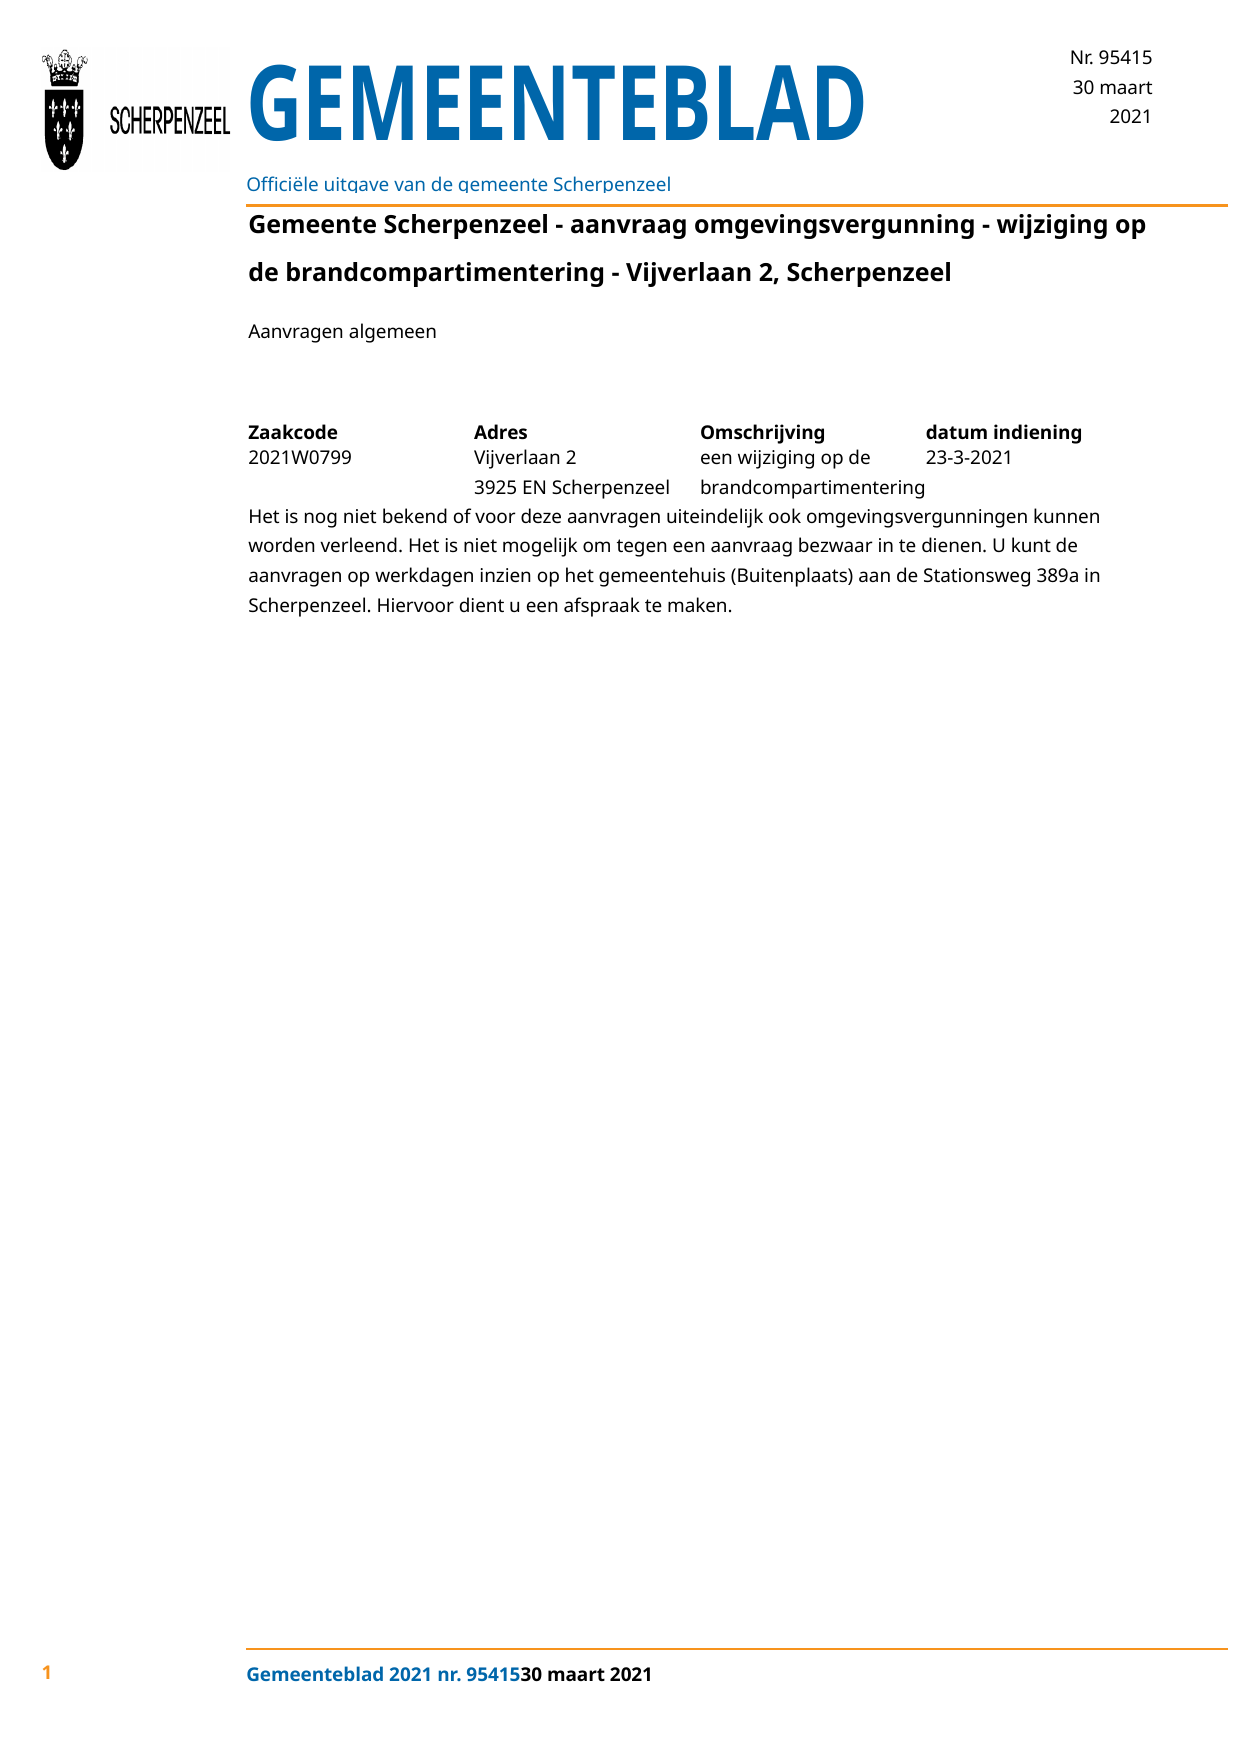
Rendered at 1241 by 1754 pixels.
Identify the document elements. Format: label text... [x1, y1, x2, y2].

table_cell Vijverlaan 2 3925 EN Scherpenzeel [474, 445, 700, 500]
text Het is nog niet bekend of voor deze aanvragen uiteindelijk ook omgevingsvergunningen kunnen worden verleend. Het is niet mogelijk om tegen een aanvraag bezwaar in te dienen. U kunt de aanvragen op werkdagen inzien op het gemeentehuis (Buitenplaats) aan de Stationsweg 389a in Scherpenzeel. Hiervoor dient u een afspraak te maken. [248, 503, 1152, 618]
table_header Adres [474, 419, 700, 444]
table_cell 23-3-2021 [926, 445, 1152, 500]
picture [41, 47, 231, 172]
table_cell een wijziging op de brandcompartimentering [700, 445, 926, 500]
table_header Omschrijving [700, 419, 926, 444]
table_cell 2021W0799 [248, 445, 474, 500]
text Gemeente Scherpenzeel - aanvraag omgevingsvergunning - wijziging op de brandcompartimentering - Vijverlaan 2, Scherpenzeel [248, 207, 1152, 288]
table_header Zaakcode [248, 419, 474, 444]
text Aanvragen algemeen [248, 318, 1152, 344]
table_header datum indiening [926, 419, 1152, 444]
